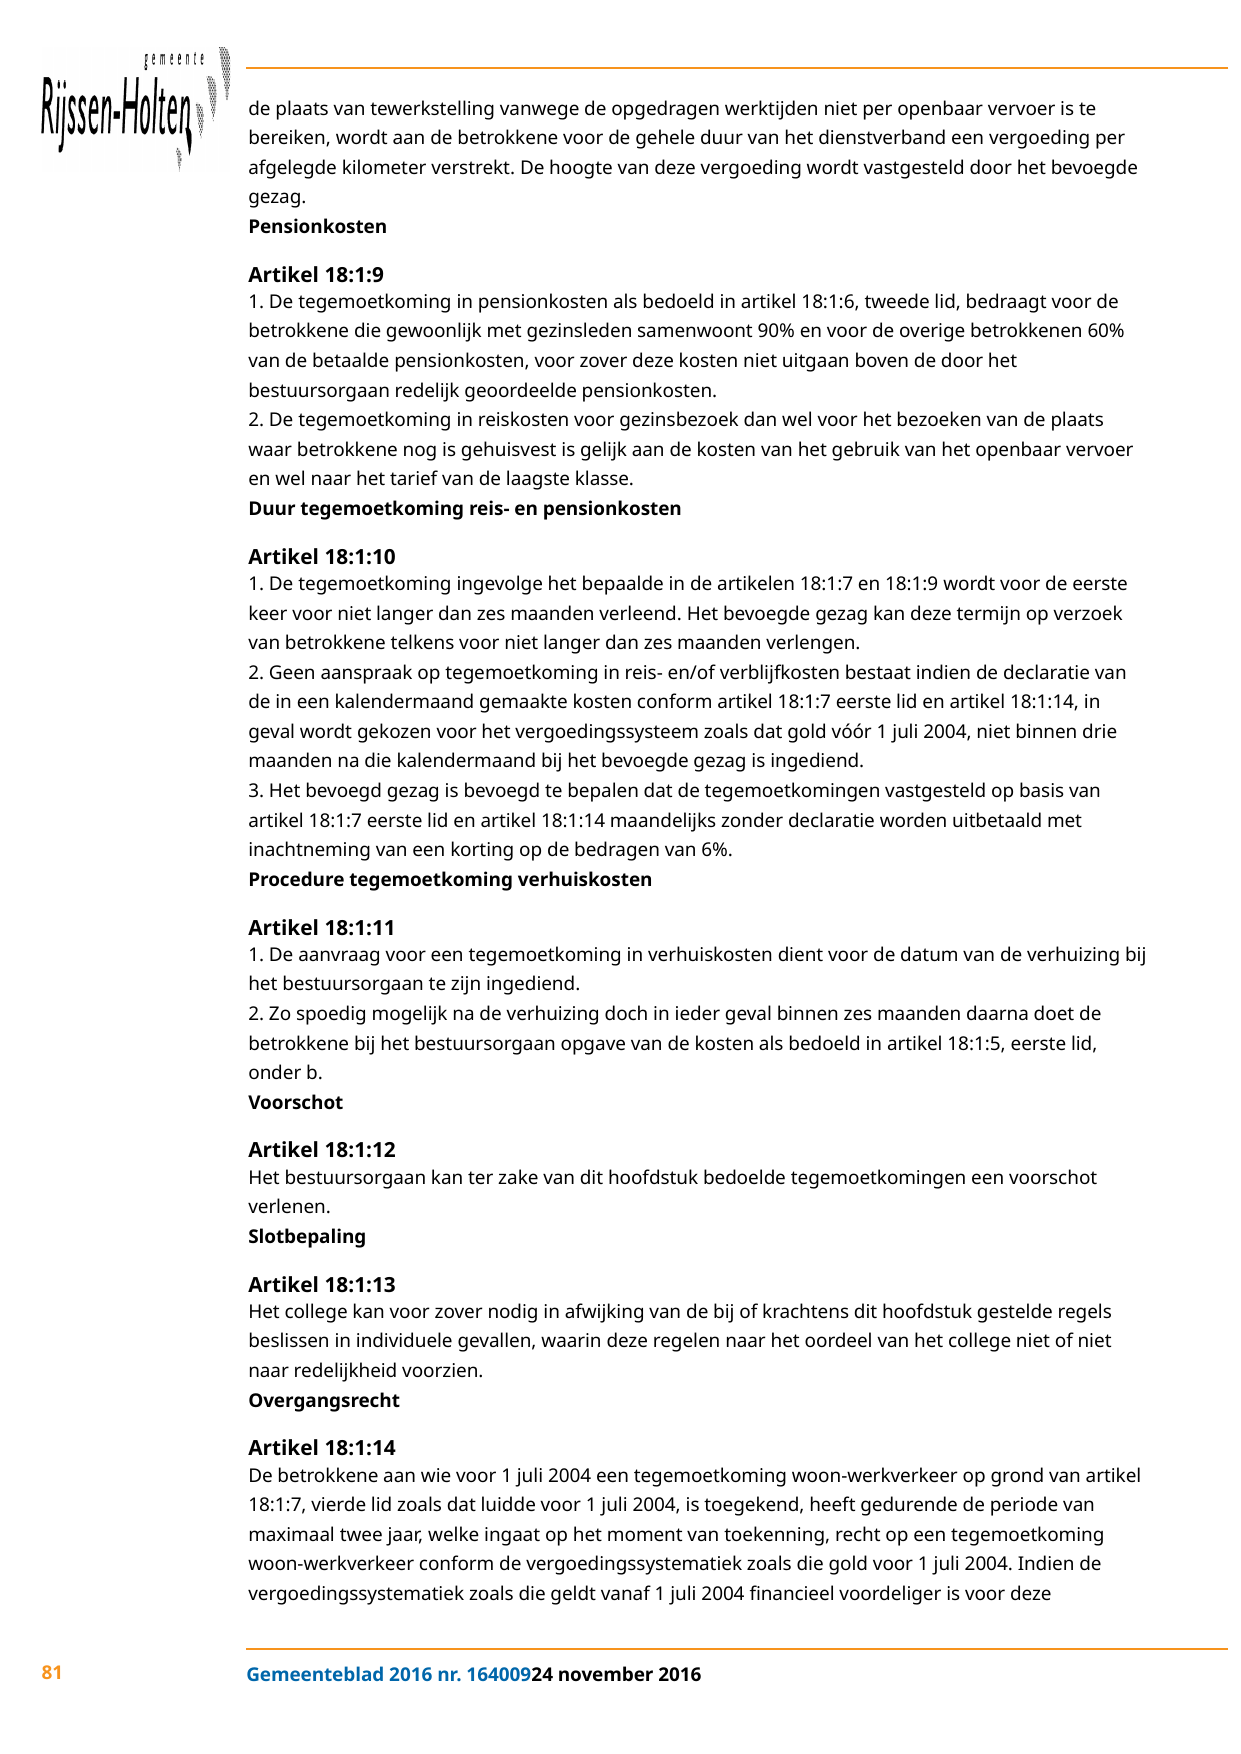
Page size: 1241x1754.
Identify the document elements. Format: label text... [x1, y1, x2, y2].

text Artikel 18:1:13 [248, 1270, 1152, 1298]
text Artikel 18:1:12 [248, 1136, 1152, 1164]
picture [41, 47, 231, 172]
text 1. De tegemoetkoming in pensionkosten als bedoeld in artikel 18:1:6, tweede lid, bedraagt voor de betrokkene die gewoonlijk met gezinsleden samenwoont 90% en voor de overige betrokkenen 60% van de betaalde pensionkosten, voor zover deze kosten niet uitgaan boven de door het bestuursorgaan redelijk geoordeelde pensionkosten. [248, 288, 1152, 403]
text De betrokkene aan wie voor 1 juli 2004 een tegemoetkoming woon-werkverkeer op grond van artikel 18:1:7, vierde lid zoals dat luidde voor 1 juli 2004, is toegekend, heeft gedurende de periode van maximaal twee jaar, welke ingaat op het moment van toekenning, recht op een tegemoetkoming woon-werkverkeer conform de vergoedingssystematiek zoals die gold voor 1 juli 2004. Indien de vergoedingssystematiek zoals die geldt vanaf 1 juli 2004 financieel voordeliger is voor deze [248, 1462, 1152, 1606]
text Het bestuursorgaan kan ter zake van dit hoofdstuk bedoelde tegemoetkomingen een voorschot verlenen. [248, 1164, 1152, 1219]
text 3. Het bevoegd gezag is bevoegd te bepalen dat de tegemoetkomingen vastgesteld op basis van artikel 18:1:7 eerste lid en artikel 18:1:14 maandelijks zonder declaratie worden uitbetaald met inachtneming van een korting op de bedragen van 6%. [248, 777, 1152, 862]
text Artikel 18:1:9 [248, 260, 1152, 288]
text 1. De tegemoetkoming ingevolge het bepaalde in de artikelen 18:1:7 en 18:1:9 wordt voor de eerste keer voor niet langer dan zes maanden verleend. Het bevoegde gezag kan deze termijn op verzoek van betrokkene telkens voor niet langer dan zes maanden verlengen. [248, 570, 1152, 655]
text 2. De tegemoetkoming in reiskosten voor gezinsbezoek dan wel voor het bezoeken van de plaats waar betrokkene nog is gehuisvest is gelijk aan de kosten van het gebruik van het openbaar vervoer en wel naar het tarief van de laagste klasse. [248, 406, 1152, 491]
text Overgangsrecht [248, 1387, 1152, 1413]
text Pensionkosten [248, 213, 1152, 239]
text Procedure tegemoetkoming verhuiskosten [248, 866, 1152, 892]
text Artikel 18:1:14 [248, 1433, 1152, 1462]
text Duur tegemoetkoming reis- en pensionkosten [248, 495, 1152, 521]
text 2. Zo spoedig mogelijk na de verhuizing doch in ieder geval binnen zes maanden daarna doet de betrokkene bij het bestuursorgaan opgave van de kosten als bedoeld in artikel 18:1:5, eerste lid, onder b. [248, 1000, 1152, 1085]
text Voorschot [248, 1089, 1152, 1115]
text 1. De aanvraag voor een tegemoetkoming in verhuiskosten dient voor de datum van de verhuizing bij het bestuursorgaan te zijn ingediend. [248, 941, 1152, 996]
text Het college kan voor zover nodig in afwijking van de bij of krachtens dit hoofdstuk gestelde regels beslissen in individuele gevallen, waarin deze regelen naar het oordeel van het college niet of niet naar redelijkheid voorzien. [248, 1298, 1152, 1383]
text de plaats van tewerkstelling vanwege de opgedragen werktijden niet per openbaar vervoer is te bereiken, wordt aan de betrokkene voor de gehele duur van het dienstverband een vergoeding per afgelegde kilometer verstrekt. De hoogte van deze vergoeding wordt vastgesteld door het bevoegde gezag. [248, 95, 1152, 209]
text Artikel 18:1:10 [248, 542, 1152, 570]
text 2. Geen aanspraak op tegemoetkoming in reis- en/of verblijfkosten bestaat indien de declaratie van de in een kalendermaand gemaakte kosten conform artikel 18:1:7 eerste lid en artikel 18:1:14, in geval wordt gekozen voor het vergoedingssysteem zoals dat gold vóór 1 juli 2004, niet binnen drie maanden na die kalendermaand bij het bevoegde gezag is ingediend. [248, 659, 1152, 773]
text Artikel 18:1:11 [248, 913, 1152, 941]
text Slotbepaling [248, 1223, 1152, 1249]
